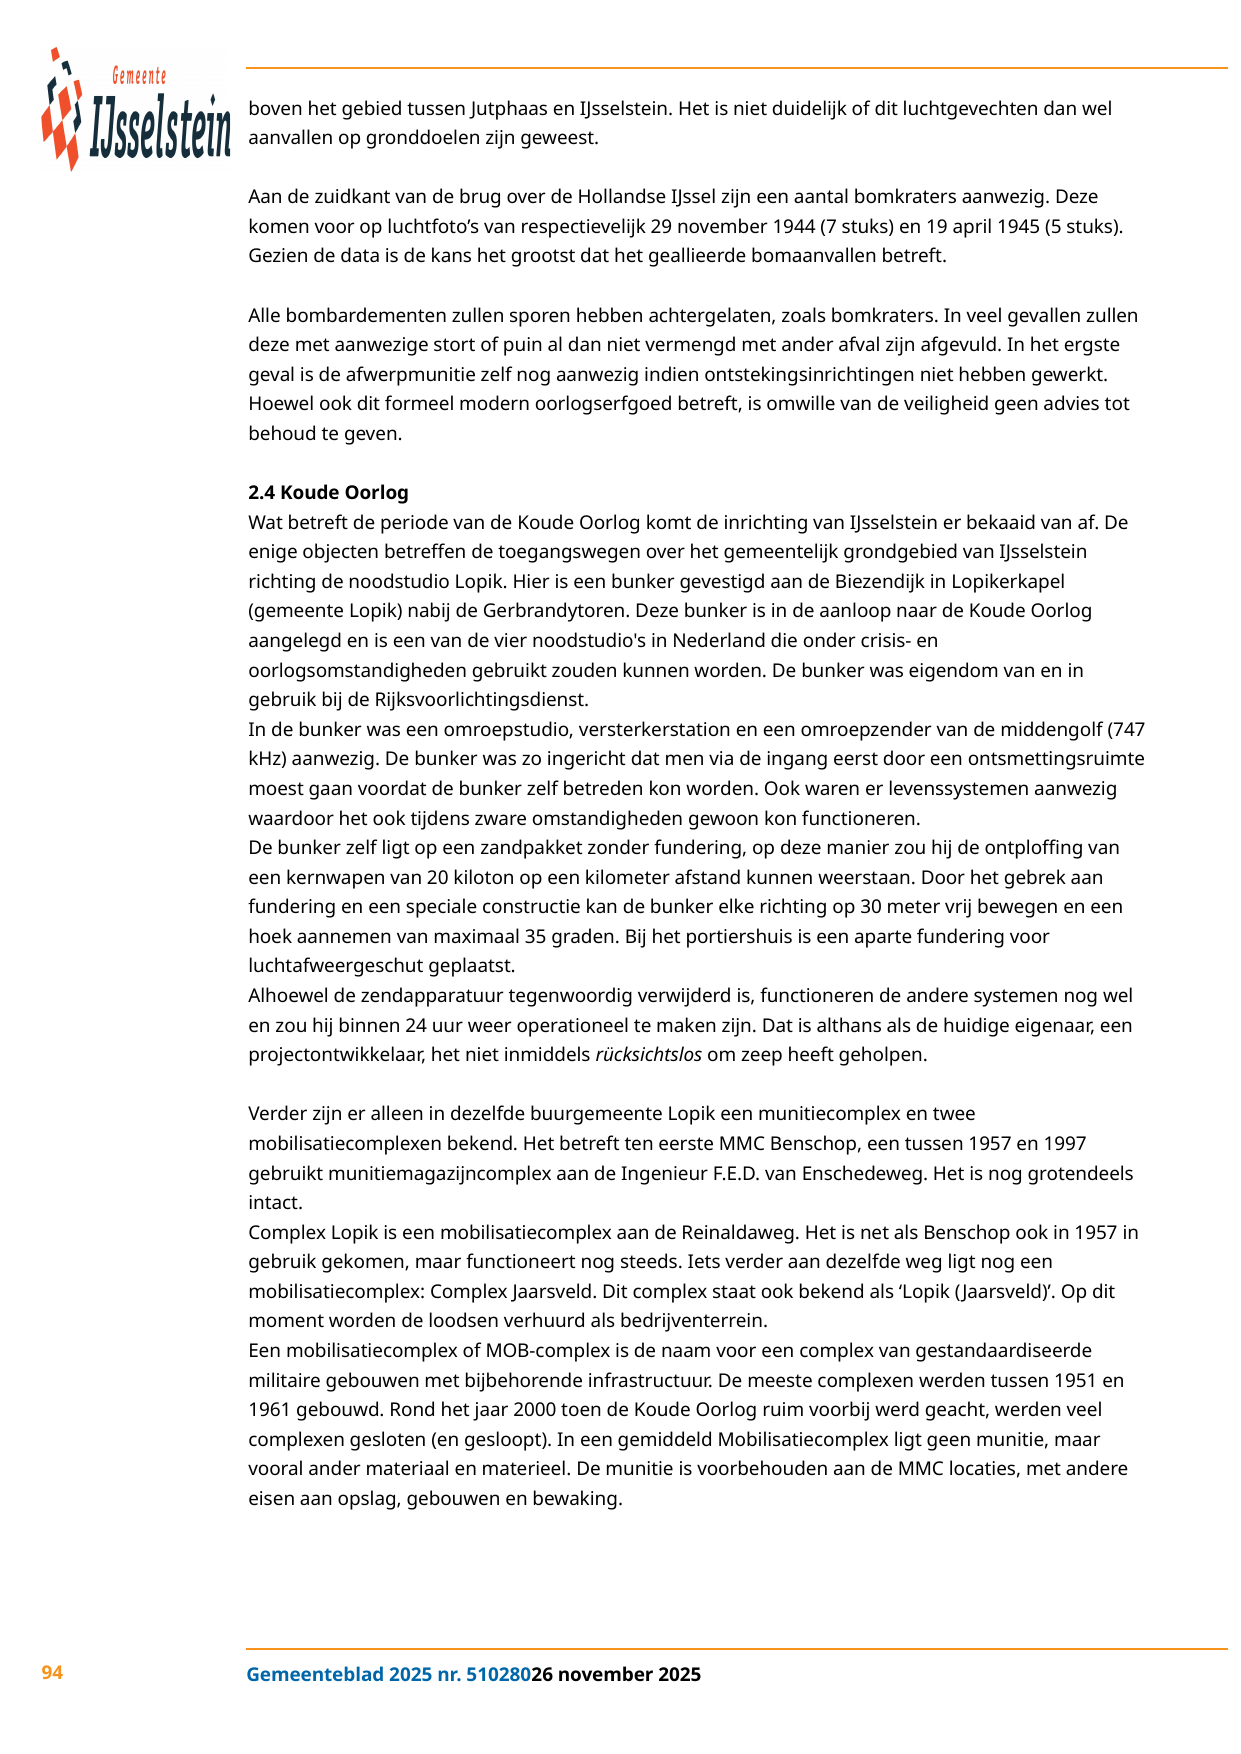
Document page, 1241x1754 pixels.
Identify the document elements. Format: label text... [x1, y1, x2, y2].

text 2.4 Koude Oorlog [248, 479, 1152, 505]
text Verder zijn er alleen in dezelfde buurgemeente Lopik een munitiecomplex en twee mobilisatiecomplexen bekend. Het betreft ten eerste MMC Benschop, een tussen 1957 en 1997 gebruikt munitiemagazijncomplex aan de Ingenieur F.E.D. van Enschedeweg. Het is nog grotendeels intact. [248, 1101, 1152, 1215]
text Alhoewel de zendapparatuur tegenwoordig verwijderd is, functioneren de andere systemen nog wel en zou hij binnen 24 uur weer operationeel te maken zijn. Dat is althans als de huidige eigenaar, een projectontwikkelaar, het niet inmiddels rücksichtslos om zeep heeft geholpen. [248, 982, 1152, 1067]
text Complex Lopik is een mobilisatiecomplex aan de Reinaldaweg. Het is net als Benschop ook in 1957 in gebruik gekomen, maar functioneert nog steeds. Iets verder aan dezelfde weg ligt nog een mobilisatiecomplex: Complex Jaarsveld. Dit complex staat ook bekend als ‘Lopik (Jaarsveld)’. Op dit moment worden de loodsen verhuurd als bedrijventerrein. [248, 1219, 1152, 1333]
picture [41, 47, 231, 172]
text Alle bombardementen zullen sporen hebben achtergelaten, zoals bomkraters. In veel gevallen zullen deze met aanwezige stort of puin al dan niet vermengd met ander afval zijn afgevuld. In het ergste geval is de afwerpmunitie zelf nog aanwezig indien ontstekingsinrichtingen niet hebben gewerkt. Hoewel ook dit formeel modern oorlogserfgoed betreft, is omwille van de veiligheid geen advies tot behoud te geven. [248, 302, 1152, 446]
text In de bunker was een omroepstudio, versterkerstation en een omroepzender van de middengolf (747 kHz) aanwezig. De bunker was zo ingericht dat men via de ingang eerst door een ontsmettingsruimte moest gaan voordat de bunker zelf betreden kon worden. Ook waren er levenssystemen aanwezig waardoor het ook tijdens zware omstandigheden gewoon kon functioneren. [248, 716, 1152, 831]
text De bunker zelf ligt op een zandpakket zonder fundering, op deze manier zou hij de ontploffing van een kernwapen van 20 kiloton op een kilometer afstand kunnen weerstaan. Door het gebrek aan fundering en een speciale constructie kan de bunker elke richting op 30 meter vrij bewegen en een hoek aannemen van maximaal 35 graden. Bij het portiershuis is een aparte fundering voor luchtafweergeschut geplaatst. [248, 834, 1152, 978]
text Een mobilisatiecomplex of MOB-complex is de naam voor een complex van gestandaardiseerde militaire gebouwen met bijbehorende infrastructuur. De meeste complexen werden tussen 1951 en 1961 gebouwd. Rond het jaar 2000 toen de Koude Oorlog ruim voorbij werd geacht, werden veel complexen gesloten (en gesloopt). In een gemiddeld Mobilisatiecomplex ligt geen munitie, maar vooral ander materiaal en materieel. De munitie is voorbehouden aan de MMC locaties, met andere eisen aan opslag, gebouwen en bewaking. [248, 1337, 1152, 1511]
text Aan de zuidkant van de brug over de Hollandse IJssel zijn een aantal bomkraters aanwezig. Deze komen voor op luchtfoto’s van respectievelijk 29 november 1944 (7 stuks) en 19 april 1945 (5 stuks). Gezien de data is de kans het grootst dat het geallieerde bomaanvallen betreft. [248, 183, 1152, 268]
text Wat betreft de periode van de Koude Oorlog komt de inrichting van IJsselstein er bekaaid van af. De enige objecten betreffen de toegangswegen over het gemeentelijk grondgebied van IJsselstein richting de noodstudio Lopik. Hier is een bunker gevestigd aan de Biezendijk in Lopikerkapel (gemeente Lopik) nabij de Gerbrandytoren. Deze bunker is in de aanloop naar de Koude Oorlog aangelegd en is een van de vier noodstudio's in Nederland die onder crisis- en oorlogsomstandigheden gebruikt zouden kunnen worden. De bunker was eigendom van en in gebruik bij de Rijksvoorlichtingsdienst. [248, 509, 1152, 712]
text boven het gebied tussen Jutphaas en IJsselstein. Het is niet duidelijk of dit luchtgevechten dan wel aanvallen op gronddoelen zijn geweest. [248, 95, 1152, 150]
